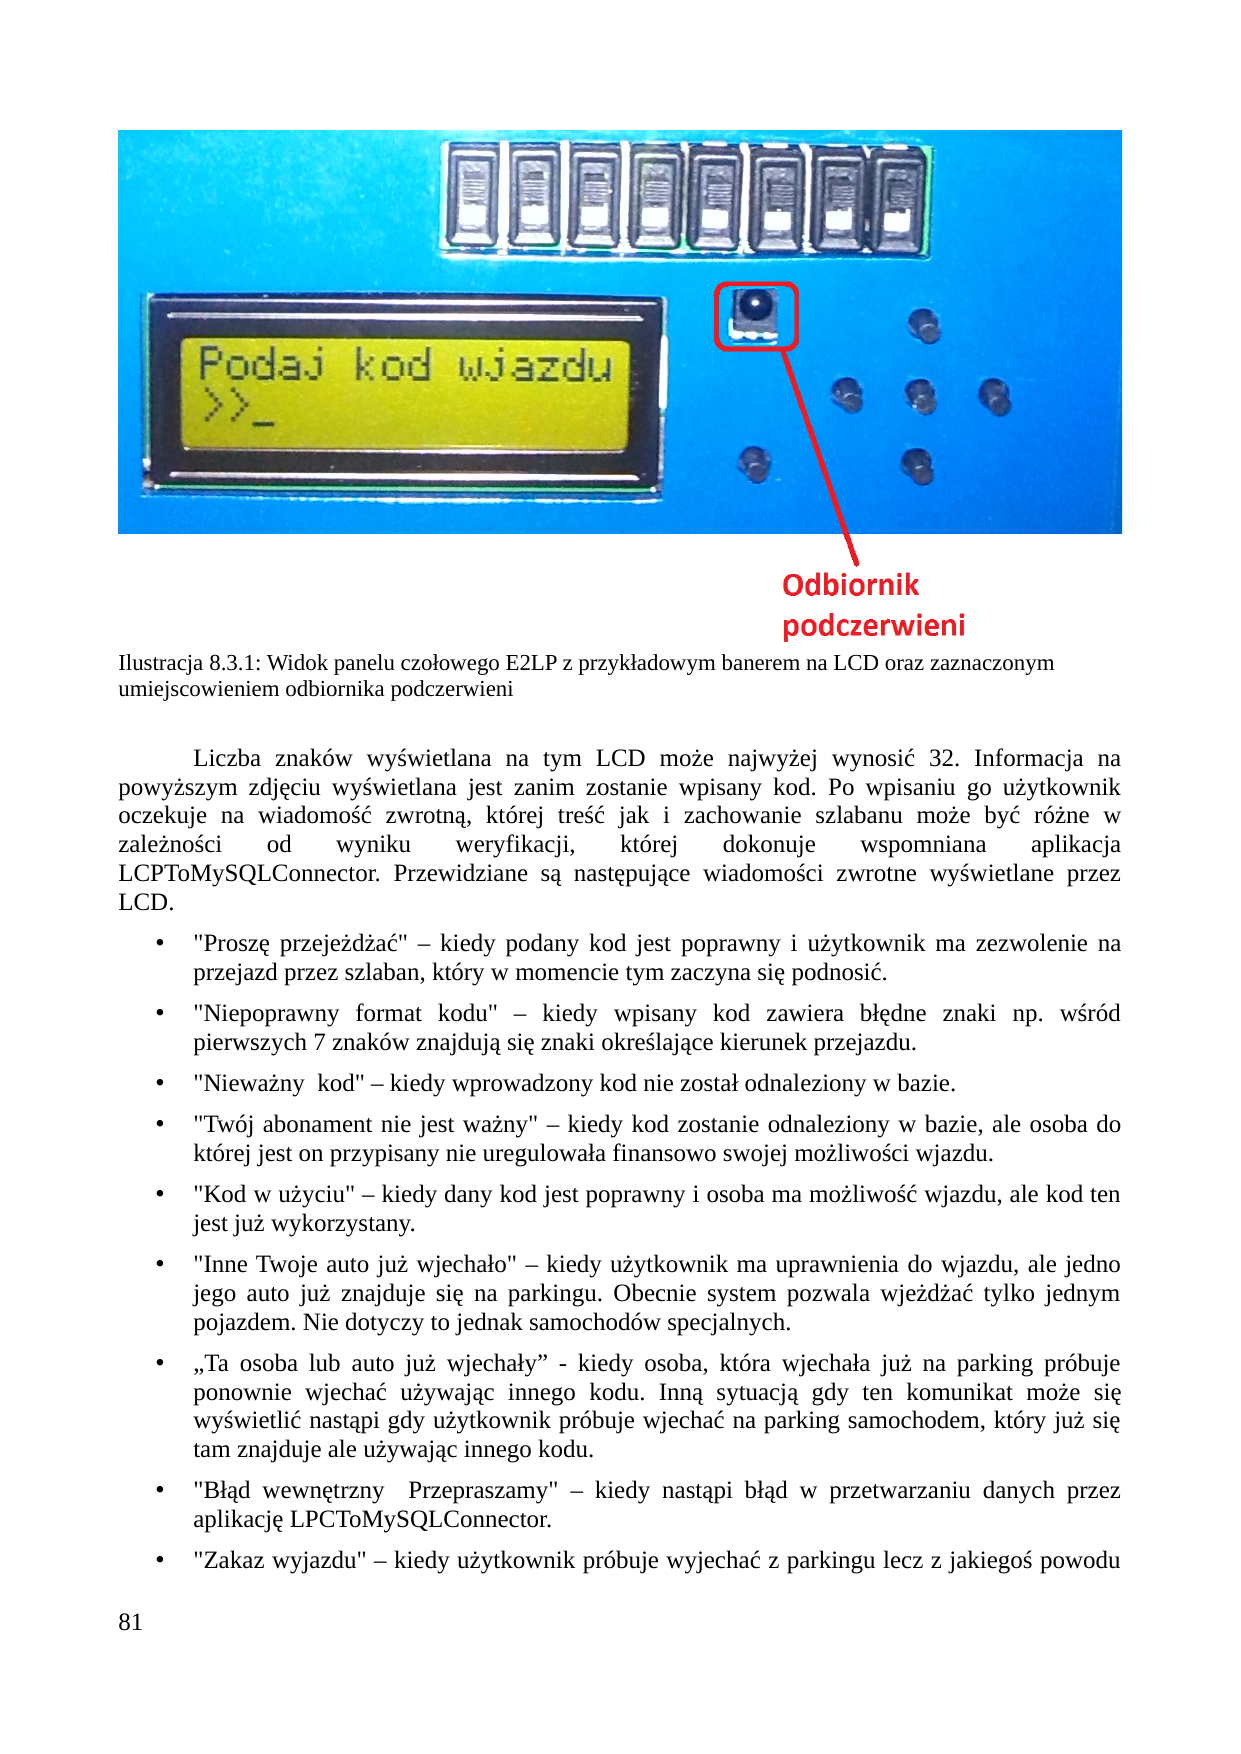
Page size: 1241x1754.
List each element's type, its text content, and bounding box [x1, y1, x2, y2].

picture [127, 170, 132, 178]
list "Twój abonament nie jest ważny" – kiedy kod zostanie odnaleziony w bazie, ale osoba do której jest on przypisany nie uregulowała finansowo swojej możliwości wjazdu. [156, 1109, 1122, 1167]
text Liczba znaków wyświetlana na tym LCD może najwyżej wynosić 32. Informacja na powyższym zdjęciu wyświetlana jest zanim zostanie wpisany kod. Po wpisaniu go użytkownik oczekuje na wiadomość zwrotną, której treść jak i zachowanie szlabanu może być różne w zależności od wyniku weryfikacji, której dokonuje wspomniana aplikacja LCPToMySQLConnector. Przewidziane są następujące wiadomości zwrotne wyświetlane przez LCD. [118, 743, 1122, 916]
list "Proszę przejeżdżać" – kiedy podany kod jest poprawny i użytkownik ma zezwolenie na przejazd przez szlaban, który w momencie tym zaczyna się podnosić. [156, 928, 1122, 986]
list "Niepoprawny format kodu" – kiedy wpisany kod zawiera błędne znaki np. wśród pierwszych 7 znaków znajdują się znaki określające kierunek przejazdu. [156, 998, 1122, 1056]
picture [118, 130, 1123, 649]
picture [144, 130, 934, 274]
picture [842, 301, 856, 307]
picture [127, 138, 132, 149]
list "Kod w użyciu" – kiedy dany kod jest poprawny i osoba ma możliwość wjazdu, ale kod ten jest już wykorzystany. [156, 1179, 1122, 1237]
list „Ta osoba lub auto już wjechały” - kiedy osoba, która wjechała już na parking próbuje ponownie wjechać używając innego kodu. Inną sytuacją gdy ten komunikat może się wyświetlić nastąpi gdy użytkownik próbuje wjechać na parking samochodem, który już się tam znajduje ale używając innego kodu. [156, 1348, 1122, 1463]
list "Inne Twoje auto już wjechało" – kiedy użytkownik ma uprawnienia do wjazdu, ale jedno jego auto już znajduje się na parkingu. Obecnie system pozwala wjeżdżać tylko jednym pojazdem. Nie dotyczy to jednak samochodów specjalnych. [156, 1249, 1122, 1336]
list "Nieważny kod" – kiedy wprowadzony kod nie został odnaleziony w bazie. [156, 1068, 1122, 1097]
picture [824, 130, 857, 137]
text Ilustracja 8.3.1: Widok panelu czołowego E2LP z przykładowym banerem na LCD oraz zaznaczonym umiejscowieniem odbiornika podczerwieni [118, 649, 1122, 702]
picture [168, 130, 180, 139]
picture [299, 233, 309, 242]
list "Błąd wewnętrzny Przepraszamy" – kiedy nastąpi błąd w przetwarzaniu danych przez aplikację LPCToMySQLConnector. [156, 1476, 1122, 1533]
list "Zakaz wyjazdu" – kiedy użytkownik próbuje wyjechać z parkingu lecz z jakiegoś powodu [156, 1546, 1122, 1574]
picture [172, 175, 182, 185]
